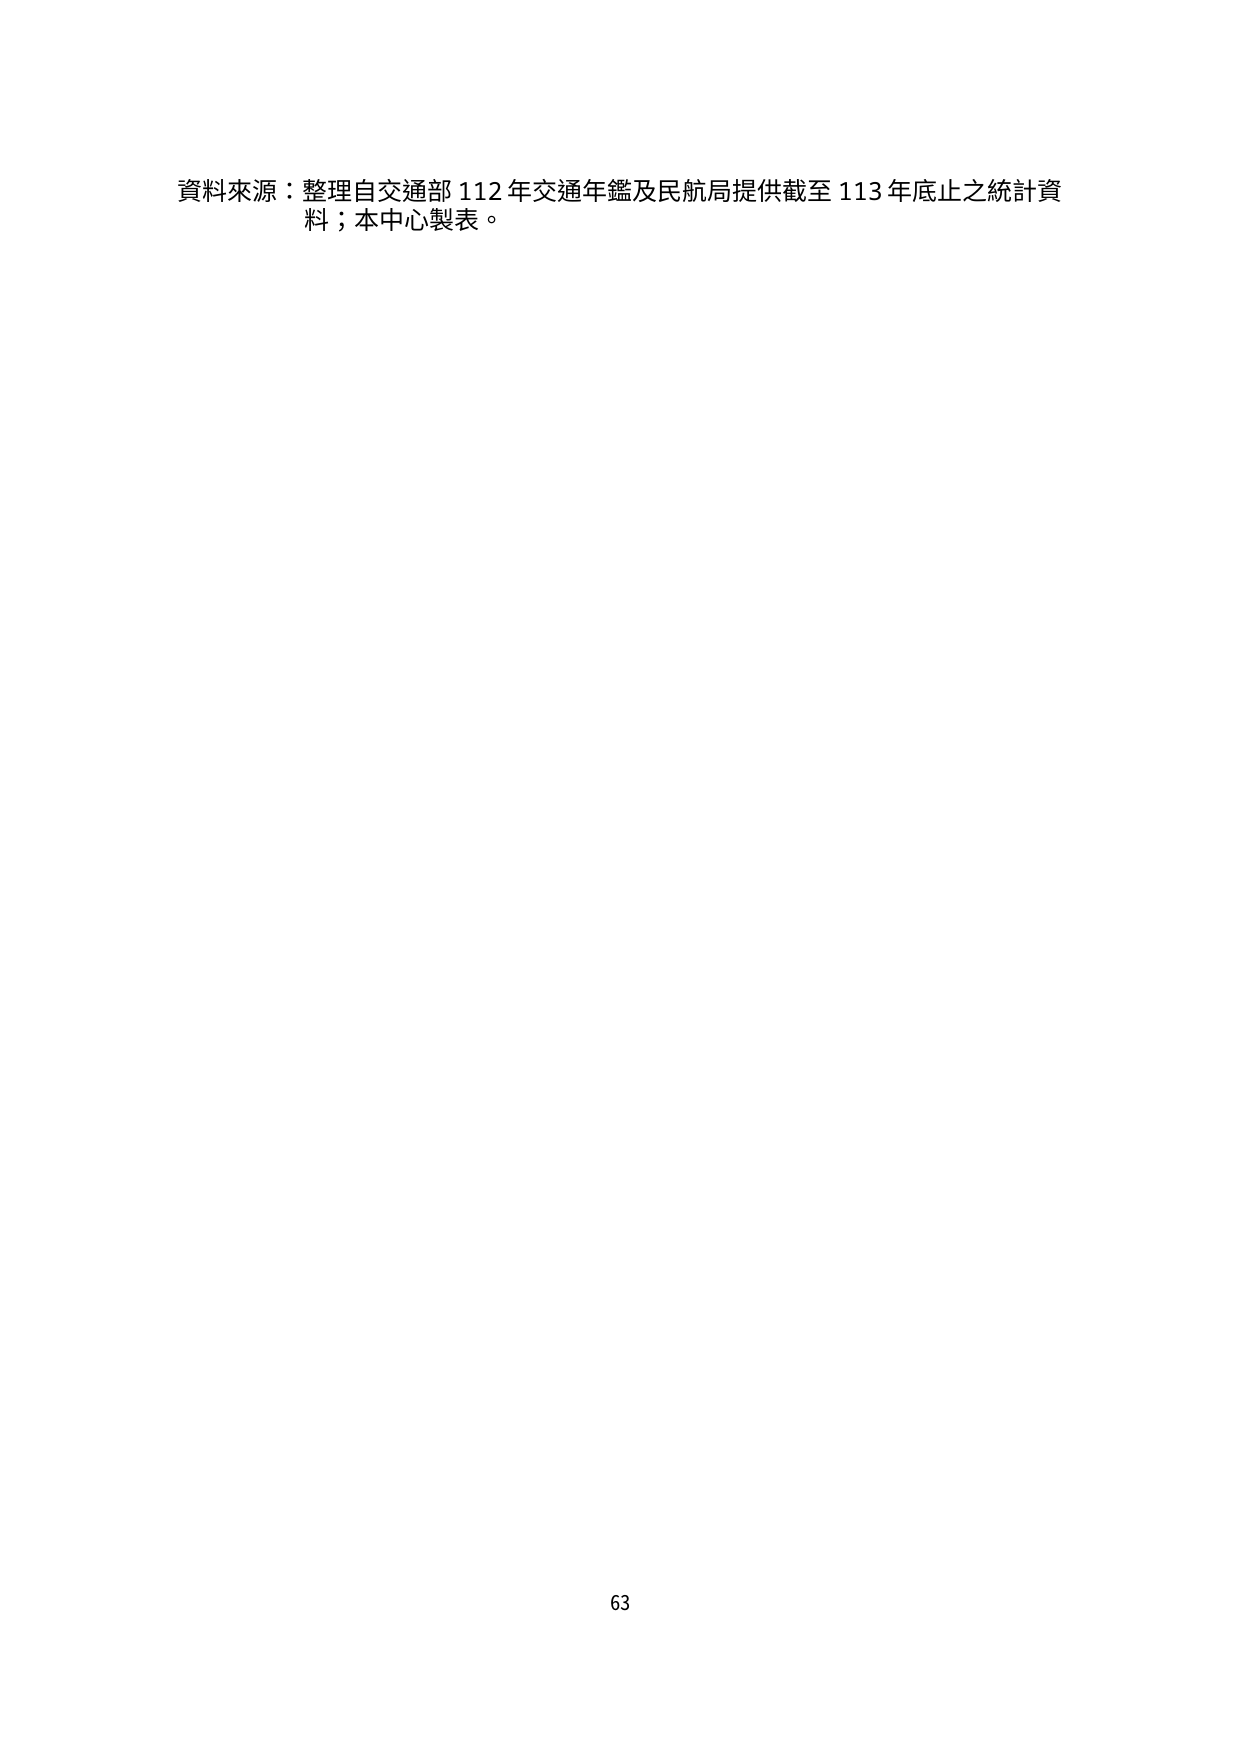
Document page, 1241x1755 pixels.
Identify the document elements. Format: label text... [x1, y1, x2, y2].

text 資料來源：整理自交通部112年交通年鑑及民航局提供截至113年底止之統計資料；本中心製表。 [177, 177, 1063, 236]
